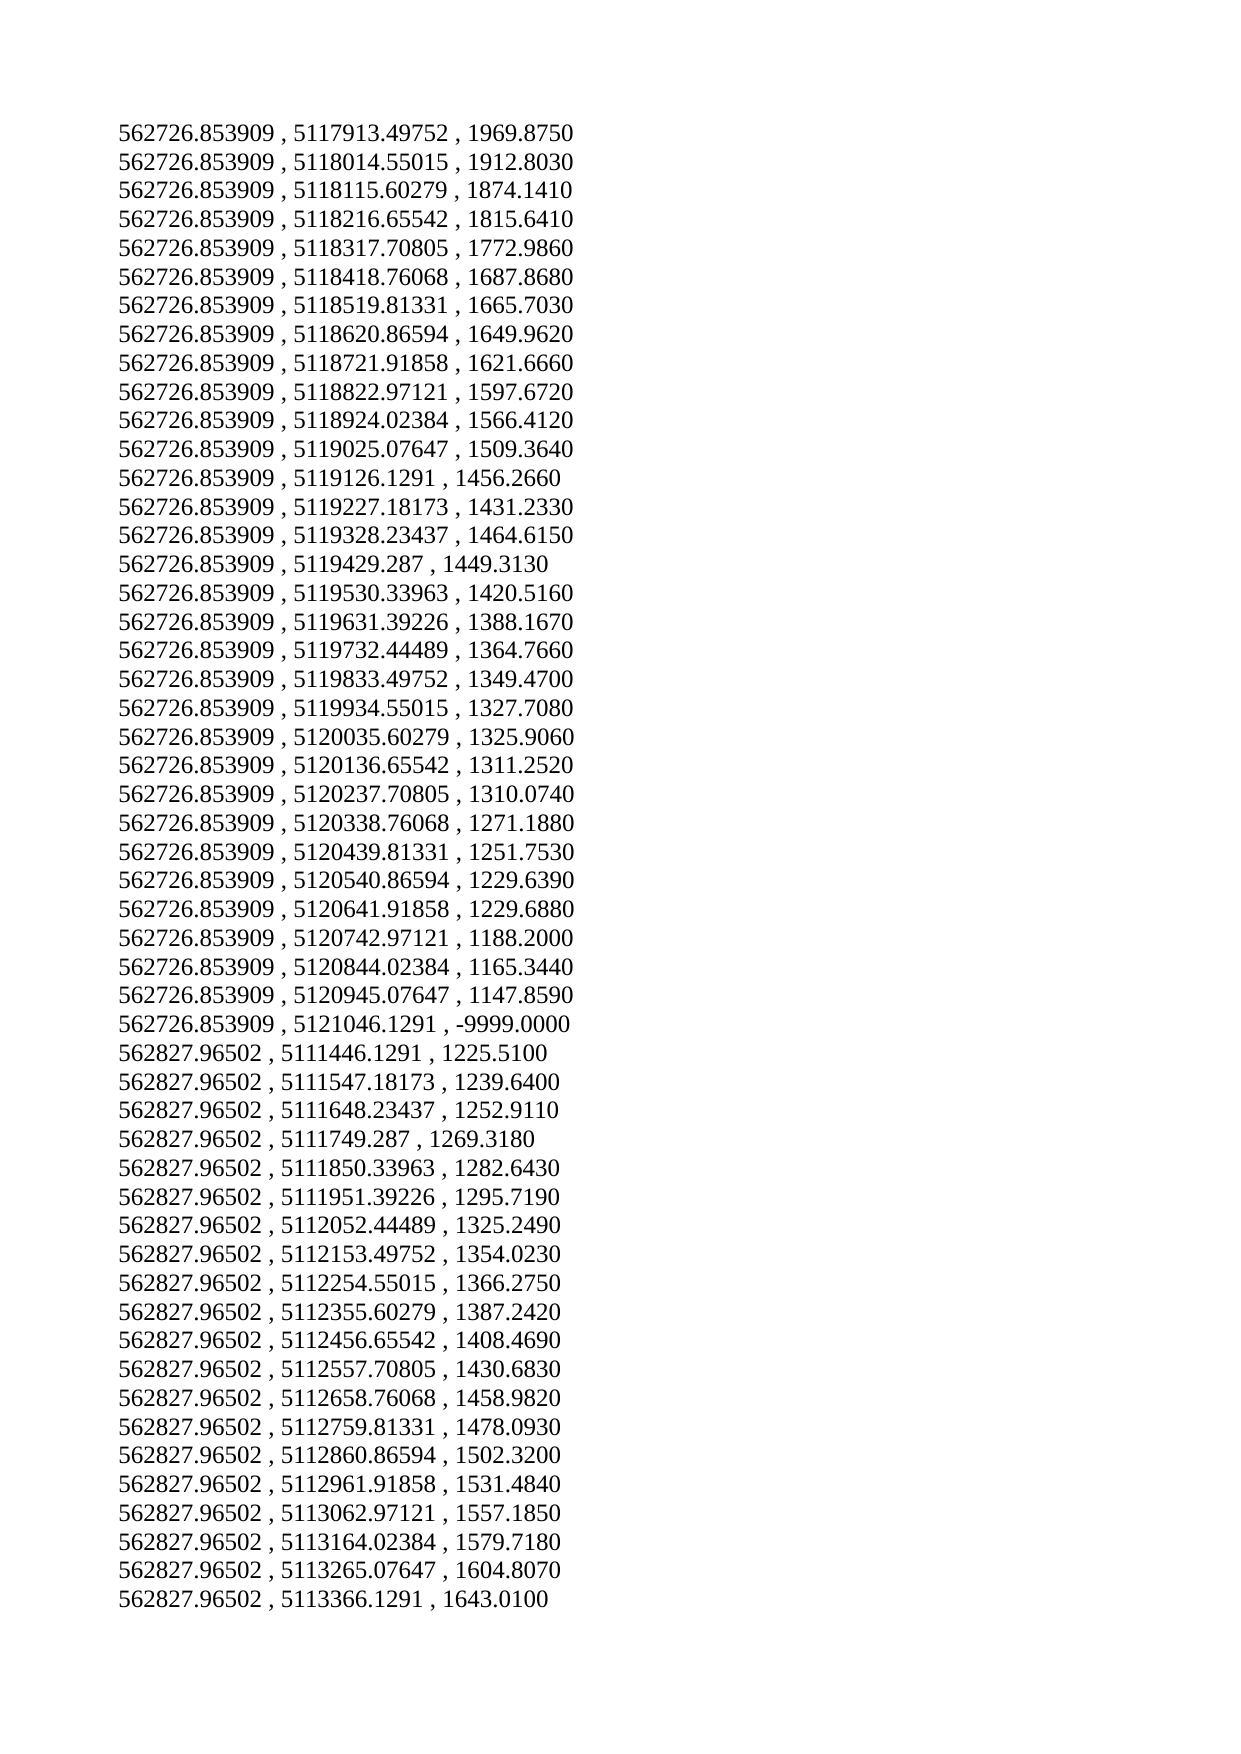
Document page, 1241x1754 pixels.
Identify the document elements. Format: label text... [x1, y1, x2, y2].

text 562827.96502 , 5113265.07647 , 1604.8070 [118, 1556, 1122, 1584]
text 562726.853909 , 5120237.70805 , 1310.0740 [118, 779, 1122, 808]
text 562726.853909 , 5120338.76068 , 1271.1880 [118, 808, 1122, 837]
text 562726.853909 , 5119934.55015 , 1327.7080 [118, 693, 1122, 722]
text 562726.853909 , 5117913.49752 , 1969.8750 [118, 118, 1122, 147]
text 562726.853909 , 5118924.02384 , 1566.4120 [118, 406, 1122, 434]
text 562726.853909 , 5119530.33963 , 1420.5160 [118, 578, 1122, 607]
text 562726.853909 , 5120136.65542 , 1311.2520 [118, 751, 1122, 779]
text 562726.853909 , 5118620.86594 , 1649.9620 [118, 319, 1122, 348]
text 562827.96502 , 5112759.81331 , 1478.0930 [118, 1412, 1122, 1441]
text 562827.96502 , 5111446.1291 , 1225.5100 [118, 1038, 1122, 1067]
text 562726.853909 , 5120742.97121 , 1188.2000 [118, 923, 1122, 952]
text 562726.853909 , 5120641.91858 , 1229.6880 [118, 894, 1122, 923]
text 562726.853909 , 5118216.65542 , 1815.6410 [118, 204, 1122, 233]
text 562827.96502 , 5112254.55015 , 1366.2750 [118, 1268, 1122, 1297]
text 562726.853909 , 5119126.1291 , 1456.2660 [118, 463, 1122, 492]
text 562827.96502 , 5113366.1291 , 1643.0100 [118, 1584, 1122, 1613]
text 562827.96502 , 5111648.23437 , 1252.9110 [118, 1096, 1122, 1124]
text 562827.96502 , 5112860.86594 , 1502.3200 [118, 1441, 1122, 1469]
text 562726.853909 , 5118822.97121 , 1597.6720 [118, 377, 1122, 406]
text 562726.853909 , 5119328.23437 , 1464.6150 [118, 521, 1122, 549]
text 562827.96502 , 5113062.97121 , 1557.1850 [118, 1498, 1122, 1527]
text 562726.853909 , 5119227.18173 , 1431.2330 [118, 492, 1122, 521]
text 562726.853909 , 5118721.91858 , 1621.6660 [118, 348, 1122, 377]
text 562827.96502 , 5111951.39226 , 1295.7190 [118, 1182, 1122, 1211]
text 562726.853909 , 5119025.07647 , 1509.3640 [118, 434, 1122, 463]
text 562827.96502 , 5113164.02384 , 1579.7180 [118, 1527, 1122, 1556]
text 562726.853909 , 5121046.1291 , -9999.0000 [118, 1009, 1122, 1038]
text 562827.96502 , 5112961.91858 , 1531.4840 [118, 1469, 1122, 1498]
text 562827.96502 , 5112658.76068 , 1458.9820 [118, 1383, 1122, 1412]
text 562827.96502 , 5112153.49752 , 1354.0230 [118, 1239, 1122, 1268]
text 562726.853909 , 5119429.287 , 1449.3130 [118, 549, 1122, 578]
text 562726.853909 , 5119732.44489 , 1364.7660 [118, 636, 1122, 664]
text 562726.853909 , 5120945.07647 , 1147.8590 [118, 981, 1122, 1009]
text 562726.853909 , 5118115.60279 , 1874.1410 [118, 176, 1122, 204]
text 562827.96502 , 5111547.18173 , 1239.6400 [118, 1067, 1122, 1096]
text 562726.853909 , 5120844.02384 , 1165.3440 [118, 952, 1122, 981]
text 562726.853909 , 5120540.86594 , 1229.6390 [118, 866, 1122, 894]
text 562726.853909 , 5120035.60279 , 1325.9060 [118, 722, 1122, 751]
text 562726.853909 , 5119833.49752 , 1349.4700 [118, 664, 1122, 693]
text 562827.96502 , 5112052.44489 , 1325.2490 [118, 1211, 1122, 1239]
text 562827.96502 , 5112456.65542 , 1408.4690 [118, 1326, 1122, 1354]
text 562726.853909 , 5118418.76068 , 1687.8680 [118, 262, 1122, 291]
text 562726.853909 , 5118519.81331 , 1665.7030 [118, 291, 1122, 319]
text 562726.853909 , 5119631.39226 , 1388.1670 [118, 607, 1122, 636]
text 562827.96502 , 5111850.33963 , 1282.6430 [118, 1153, 1122, 1182]
text 562827.96502 , 5112355.60279 , 1387.2420 [118, 1297, 1122, 1326]
text 562827.96502 , 5111749.287 , 1269.3180 [118, 1124, 1122, 1153]
text 562827.96502 , 5112557.70805 , 1430.6830 [118, 1354, 1122, 1383]
text 562726.853909 , 5120439.81331 , 1251.7530 [118, 837, 1122, 866]
text 562726.853909 , 5118317.70805 , 1772.9860 [118, 233, 1122, 262]
text 562726.853909 , 5118014.55015 , 1912.8030 [118, 147, 1122, 176]
